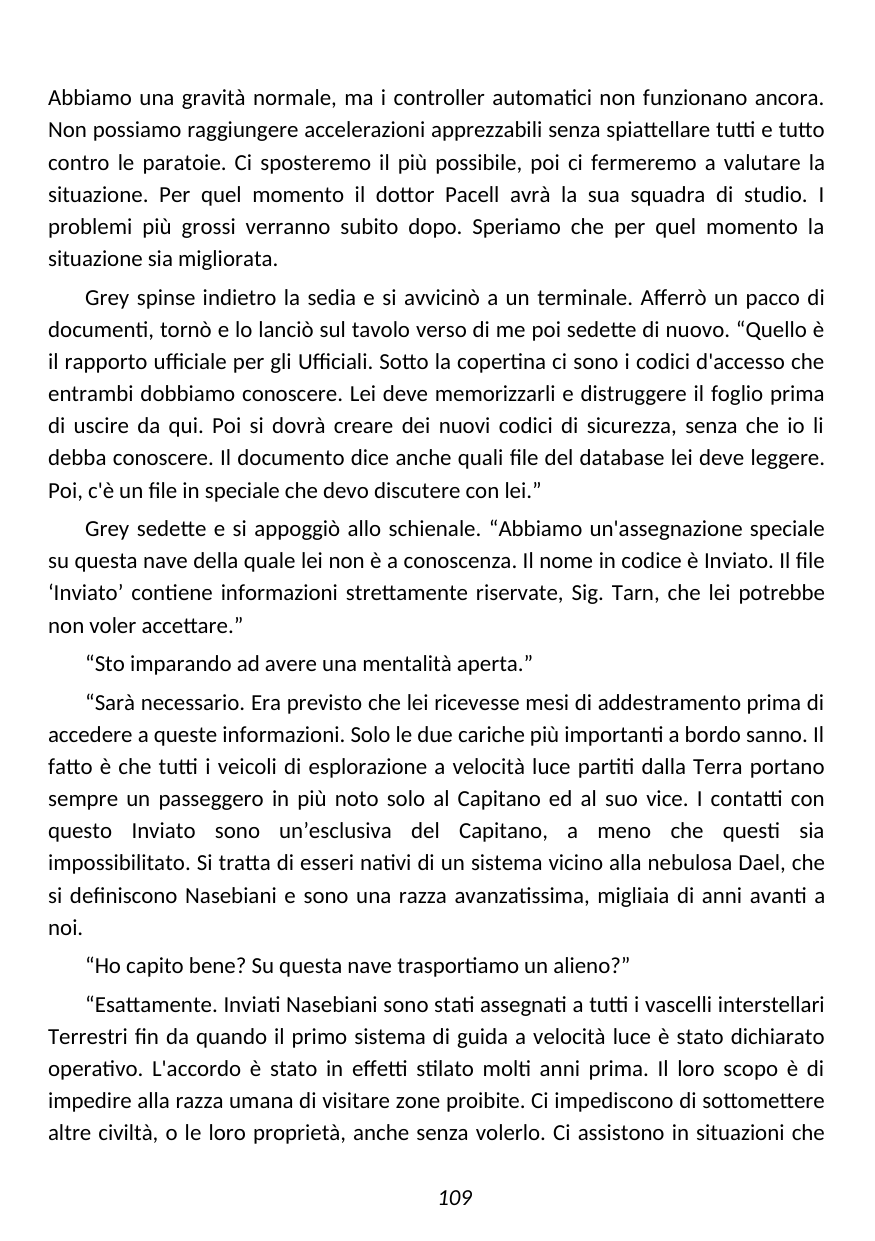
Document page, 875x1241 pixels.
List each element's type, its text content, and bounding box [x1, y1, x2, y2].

text Grey sedette e si appoggiò allo schienale. “Abbiamo un'assegnazione speciale su questa nave della quale lei non è a conoscenza. Il nome in codice è Inviato. Il file ‘Inviato’ contiene informazioni strettamente riservate, Sig. Tarn, che lei potrebbe non voler accettare.” [48, 514, 826, 639]
text Grey spinse indietro la sedia e si avvicinò a un terminale. Afferrò un pacco di documenti, tornò e lo lanciò sul tavolo verso di me poi sedette di nuovo. “Quello è il rapporto ufficiale per gli Ufficiali. Sotto la copertina ci sono i codici d'accesso che entrambi dobbiamo conoscere. Lei deve memorizzarli e distruggere il foglio prima di uscire da qui. Poi si dovrà creare dei nuovi codici di sicurezza, senza che io li debba conoscere. Il documento dice anche quali file del database lei deve leggere. Poi, c'è un file in speciale che devo discutere con lei.” [48, 283, 826, 504]
text “Sto imparando ad avere una mentalità aperta.” [48, 649, 826, 677]
text “Esattamente. Inviati Nasebiani sono stati assegnati a tutti i vascelli interstellari Terrestri fin da quando il primo sistema di guida a velocità luce è stato dichiarato operativo. L'accordo è stato in effetti stilato molti anni prima. Il loro scopo è di impedire alla razza umana di visitare zone proibite. Ci impediscono di sottomettere altre civiltà, o le loro proprietà, anche senza volerlo. Ci assistono in situazioni che [48, 990, 826, 1147]
text “Sarà necessario. Era previsto che lei ricevesse mesi di addestramento prima di accedere a queste informazioni. Solo le due cariche più importanti a bordo sanno. Il fatto è che tutti i veicoli di esplorazione a velocità luce partiti dalla Terra portano sempre un passeggero in più noto solo al Capitano ed al suo vice. I contatti con questo Inviato sono un’esclusiva del Capitano, a meno che questi sia impossibilitato. Si tratta di esseri nativi di un sistema vicino alla nebulosa Dael, che si definiscono Nasebiani e sono una razza avanzatissima, migliaia di anni avanti a noi. [48, 688, 826, 941]
text Abbiamo una gravità normale, ma i controller automatici non funzionano ancora. Non possiamo raggiungere accelerazioni apprezzabili senza spiattellare tutti e tutto contro le paratoie. Ci sposteremo il più possibile, poi ci fermeremo a valutare la situazione. Per quel momento il dottor Pacell avrà la sua squadra di studio. I problemi più grossi verranno subito dopo. Speriamo che per quel momento la situazione sia migliorata. [48, 83, 826, 272]
text “Ho capito bene? Su questa nave trasportiamo un alieno?” [48, 951, 826, 979]
